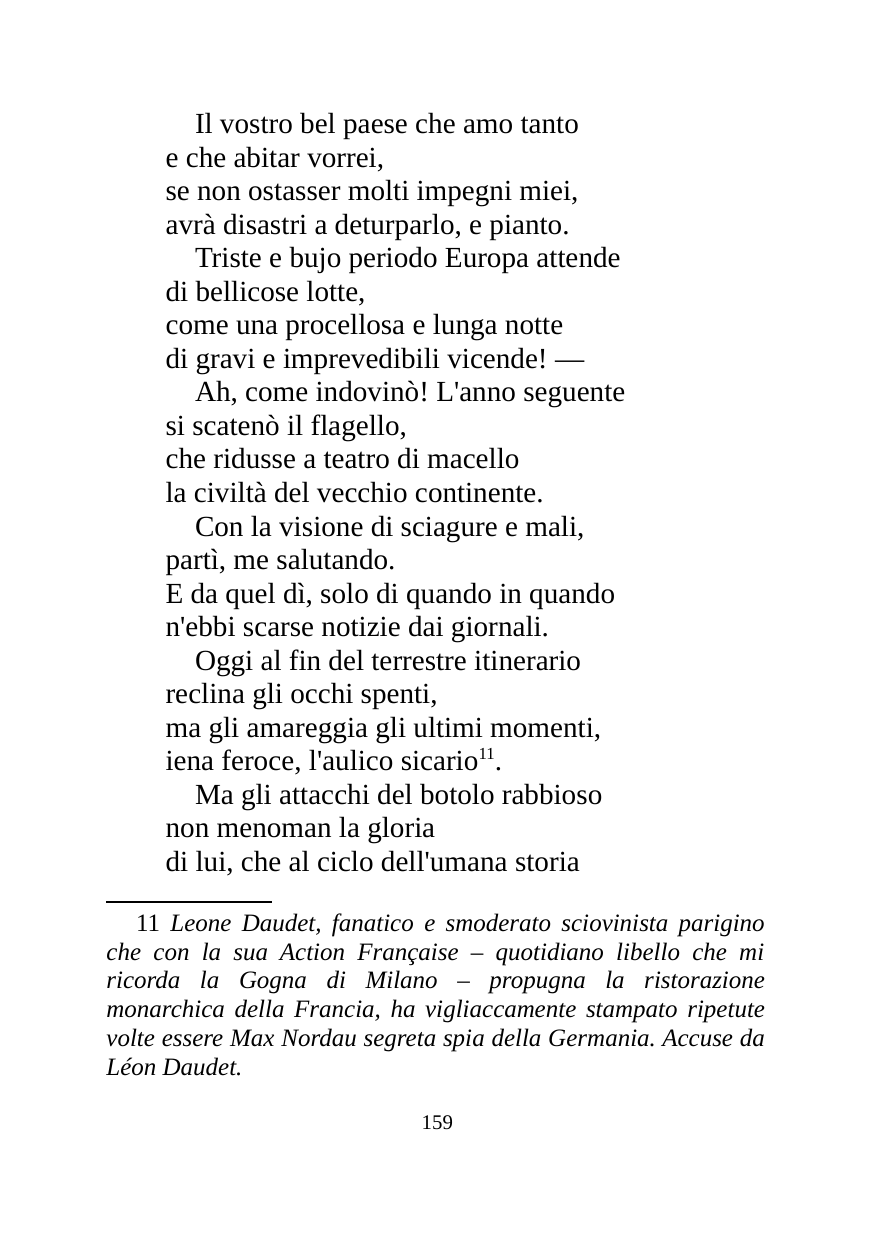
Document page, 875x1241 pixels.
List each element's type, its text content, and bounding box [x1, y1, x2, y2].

text Con la visione di sciagure e mali, partì, me salutando. E da quel dì, solo di quando in quando n'ebbi scarse notizie dai giornali. [165, 509, 768, 643]
text Ma gli attacchi del botolo rabbioso non menoman la gloria di lui, che al ciclo dell'umana storia [165, 777, 768, 878]
text Il vostro bel paese che amo tanto e che abitar vorrei, se non ostasser molti impegni miei, avrà disastri a deturparlo, e pianto. [165, 106, 768, 240]
text Oggi al fin del terrestre itinerario reclina gli occhi spenti, ma gli amareggia gli ultimi momenti, iena feroce, l'aulico sicario. [165, 643, 768, 777]
text Ah, come indovinò! L'anno seguente si scatenò il flagello, che ridusse a teatro di macello la civiltà del vecchio continente. [165, 374, 768, 509]
text Triste e bujo periodo Europa attende di bellicose lotte, come una procellosa e lunga notte di gravi e imprevedibili vicende! — [165, 240, 768, 374]
text Leone Daudet, fanatico e smoderato sciovinista parigino che con la sua Action Française – quotidiano libello che mi ricorda la Gogna di Milano – propugna la ristorazione monarchica della Francia, ha vigliaccamente stampato ripetute volte essere Max Nordau segreta spia della Germania. Accuse da Léon Daudet. [106, 908, 768, 1080]
